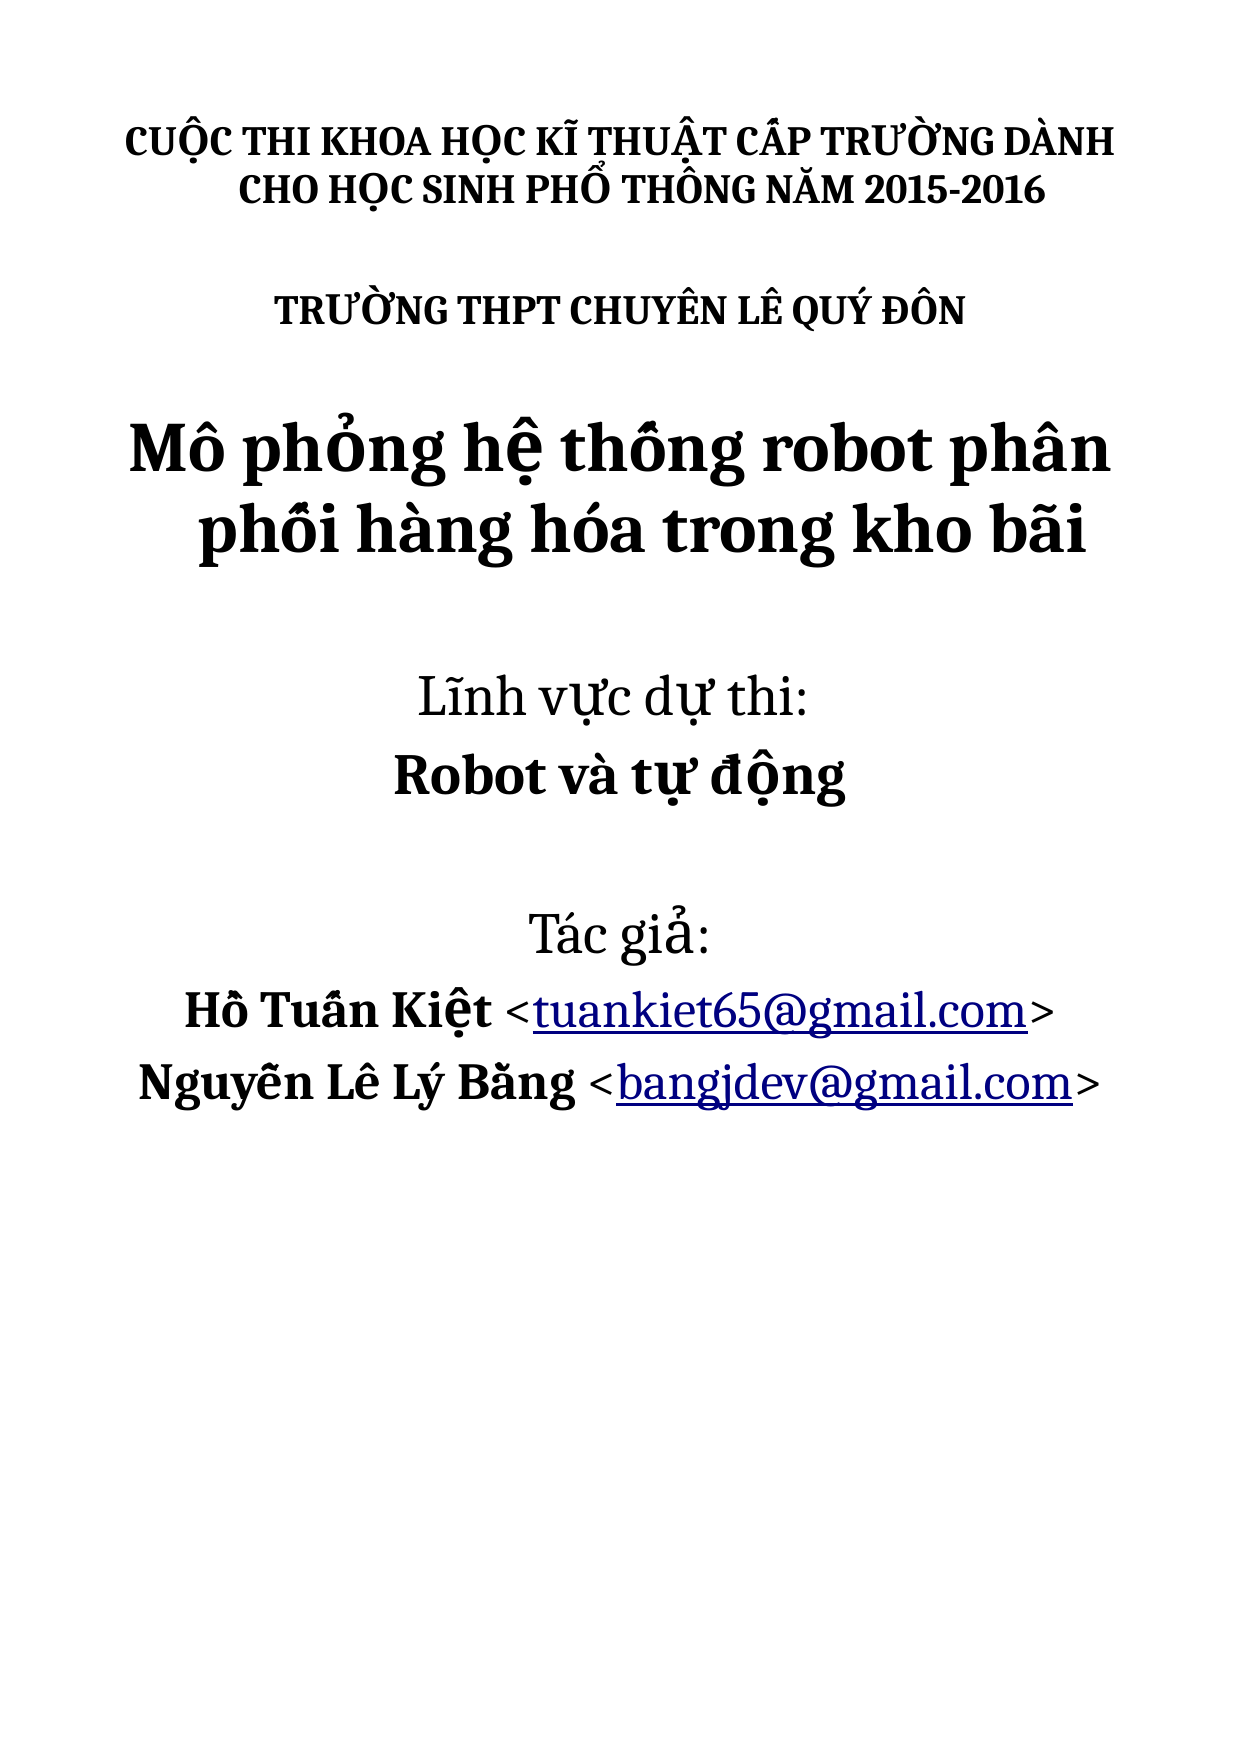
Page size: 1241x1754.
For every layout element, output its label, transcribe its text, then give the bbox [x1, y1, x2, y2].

text TRƯỜNG THPT CHUYÊN LÊ QUÝ ĐÔN [118, 287, 1122, 335]
text Tác giả: [118, 901, 1122, 968]
subtitle CUỘC THI KHOA HỌC KĨ THUẬT CẤP TRƯỜNG DÀNH CHO HỌC SINH PHỔ THÔNG NĂM 2015-2016 [118, 118, 1122, 214]
text Lĩnh vực dự thi: [118, 662, 1122, 729]
text Hồ Tuấn Kiệt <tuankiet65@gmail.com> [118, 980, 1122, 1040]
subtitle Mô phỏng hệ thống robot phân phối hàng hóa trong kho bãi [118, 408, 1122, 571]
text Nguyễn Lê Lý Bằng <bangjdev@gmail.com> [118, 1053, 1122, 1112]
text Robot và tự động [118, 742, 1122, 809]
